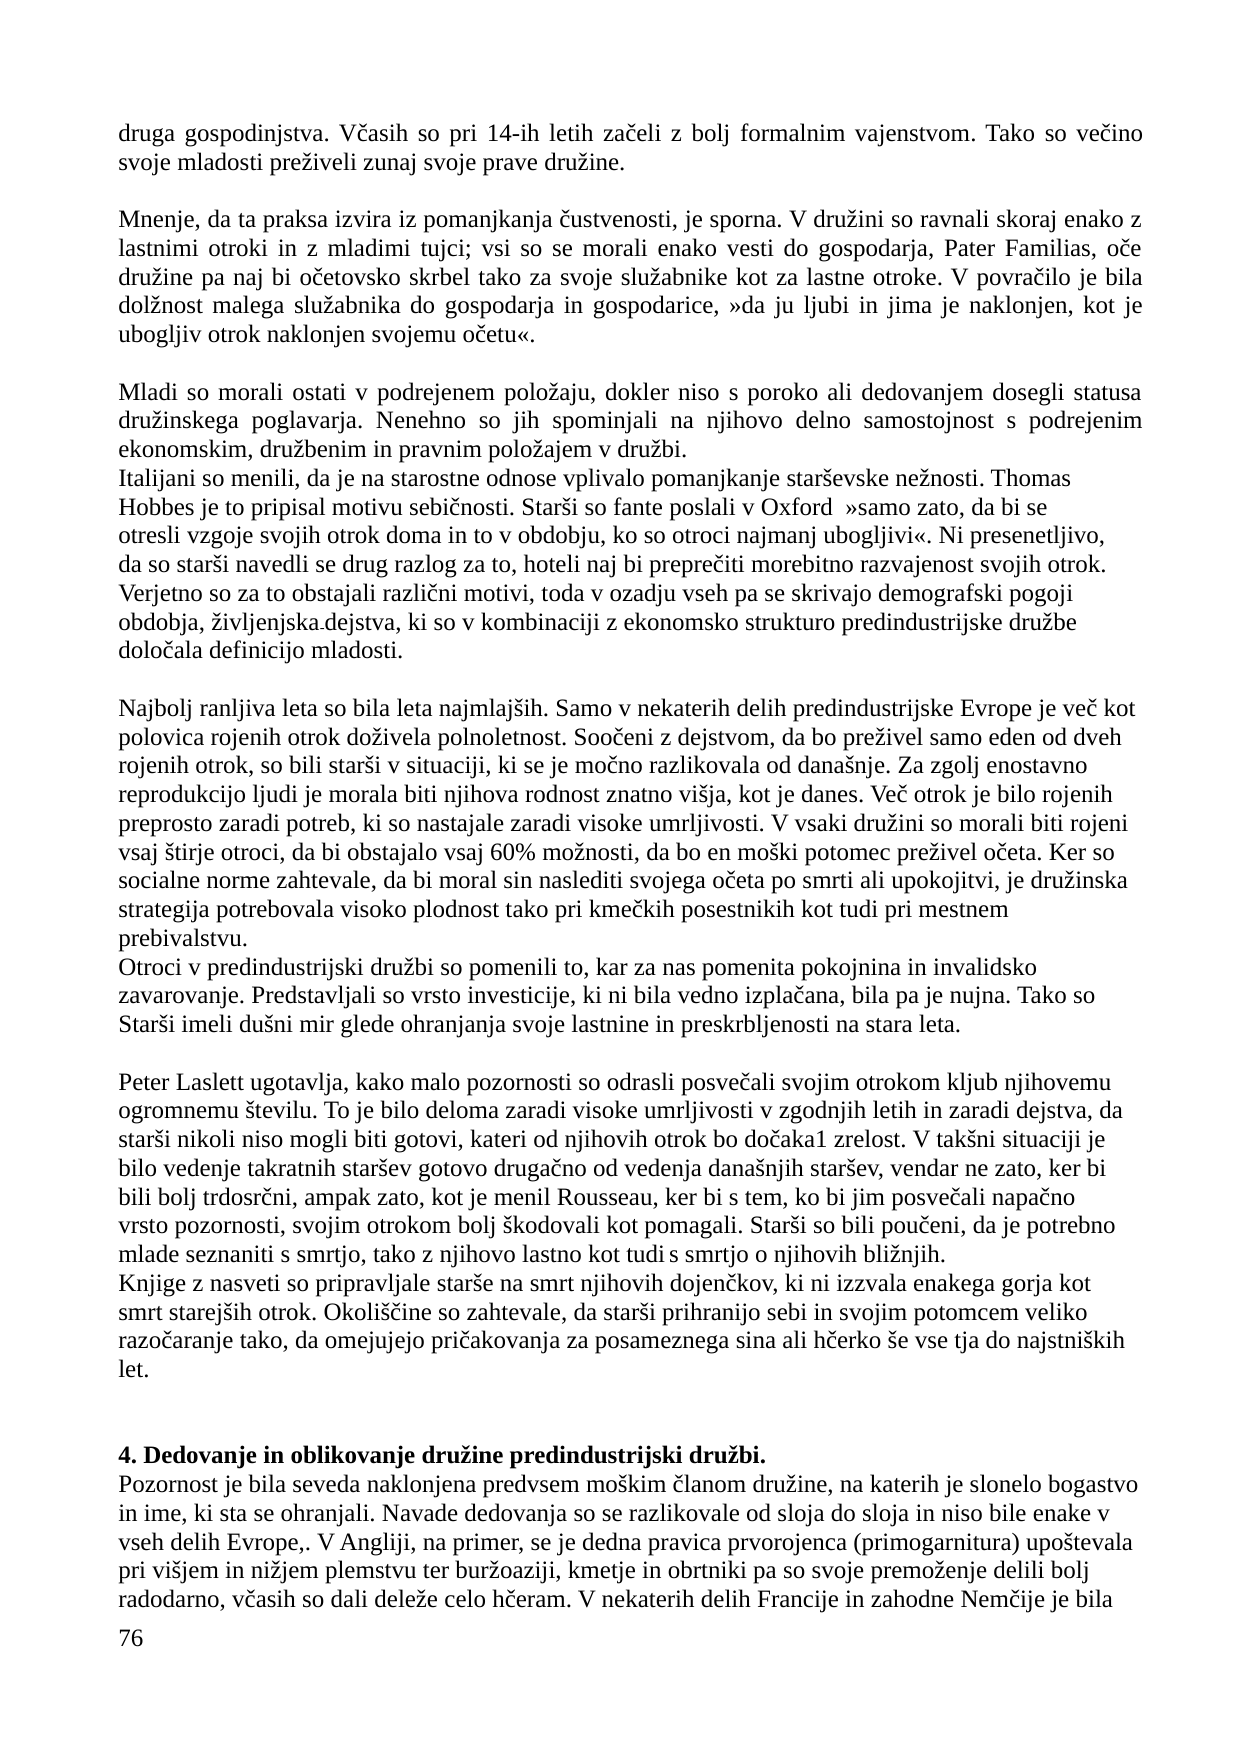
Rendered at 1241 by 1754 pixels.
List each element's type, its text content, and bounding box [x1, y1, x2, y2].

text Mladi so morali ostati v podrejenem položaju, dokler niso s poroko ali dedovanjem dosegli statusa družinskega poglavarja. Nenehno so jih spominjali na njihovo delno samostojnost s podrejenim ekonomskim, družbenim in pravnim položajem v družbi. [118, 377, 1144, 463]
text Pozornost je bila seveda naklonjena predvsem moškim članom družine, na katerih je slonelo bogastvo in ime, ki sta se ohranjali. Navade dedovanja so se razlikovale od sloja do sloja in niso bile enake v vseh delih Evrope,. V Angliji, na primer, se je dedna pravica prvorojenca (primogarnitura) upoštevala pri višjem in nižjem plemstvu ter buržoaziji, kmetje in obrtniki pa so svoje premoženje delili bolj radodarno, včasih so dali deleže celo hčeram. V nekaterih delih Francije in zahodne Nemčije je bila [118, 1469, 1144, 1613]
text Otroci v predindustrijski družbi so pomenili to, kar za nas pomenita pokojnina in invalidsko zavarovanje. Predstavljali so vrsto investicije, ki ni bila vedno izplačana, bila pa je nujna. Tako so Starši imeli dušni mir glede ohranjanja svoje lastnine in preskrbljenosti na stara leta. [118, 952, 1114, 1038]
text 4. Dedovanje in oblikovanje družine predindustrijski družbi. [118, 1441, 1144, 1469]
text Italijani so menili, da je na starostne odnose vplivalo pomanjkanje starševske nežnosti. Thomas Hobbes je to pripisal motivu sebičnosti. Starši so fante poslali v Oxford »samo zato, da bi se otresli vzgoje svojih otrok doma in to v obdobju, ko so otroci najmanj ubogljivi«. Ni presenetljivo, da so starši navedli se drug razlog za to, hoteli naj bi preprečiti morebitno razvajenost svojih otrok. Verjetno so za to obstajali različni motivi, toda v ozadju vseh pa se skrivajo demografski pogoji obdobja, življenjska-dejstva, ki so v kombinaciji z ekonomsko strukturo predindustrijske družbe določala definicijo mladosti. [118, 463, 1114, 664]
text Knjige z nasveti so pripravljale starše na smrt njihovih dojenčkov, ki ni izzvala enakega gorja kot smrt starejših otrok. Okoliščine so zahtevale, da starši prihranijo sebi in svojim potomcem veliko razočaranje tako, da omejujejo pričakovanja za posameznega sina ali hčerko še vse tja do najstniških let. [118, 1268, 1129, 1383]
text Mnenje, da ta praksa izvira iz pomanjkanja čustvenosti, je sporna. V družini so ravnali skoraj enako z lastnimi otroki in z mladimi tujci; vsi so se morali enako vesti do gospodarja, Pater Familias, oče družine pa naj bi očetovsko skrbel tako za svoje služabnike kot za lastne otroke. V povračilo je bila dolžnost malega služabnika do gospodarja in gospodarice, »da ju ljubi in jima je naklonjen, kot je ubogljiv otrok naklonjen svojemu očetu«. [118, 204, 1144, 348]
text Peter Laslett ugotavlja, kako malo pozornosti so odrasli posvečali svojim otrokom kljub njihovemu ogromnemu številu. To je bilo deloma zaradi visoke umrljivosti v zgodnjih letih in zaradi dejstva, da starši nikoli niso mogli biti gotovi, kateri od njihovih otrok bo dočaka1 zrelost. V takšni situaciji je bilo vedenje takratnih staršev gotovo drugačno od vedenja današnjih staršev, vendar ne zato, ker bi bili bolj trdosrčni, ampak zato, kot je menil Rousseau, ker bi s tem, ko bi jim posvečali napačno vrsto pozornosti, svojim otrokom bolj škodovali kot pomagali. Starši so bili poučeni, da je potrebno mlade seznaniti s smrtjo, tako z njihovo lastno kot tudi s smrtjo o njihovih bližnjih. [118, 1067, 1129, 1268]
text Najbolj ranljiva leta so bila leta najmlajših. Samo v nekaterih delih predindustrijske Evrope je več kot polovica rojenih otrok doživela polnoletnost. Soočeni z dejstvom, da bo preživel samo eden od dveh rojenih otrok, so bili starši v situaciji, ki se je močno razlikovala od današnje. Za zgolj enostavno reprodukcijo ljudi je morala biti njihova rodnost znatno višja, kot je danes. Več otrok je bilo rojenih preprosto zaradi potreb, ki so nastajale zaradi visoke umrljivosti. V vsaki družini so morali biti rojeni vsaj štirje otroci, da bi obstajalo vsaj 60% možnosti, da bo en moški potomec preživel očeta. Ker so socialne norme zahtevale, da bi moral sin naslediti svojega očeta po smrti ali upokojitvi, je družinska strategija potrebovala visoko plodnost tako pri kmečkih posestnikih kot tudi pri mestnem prebivalstvu. [118, 693, 1144, 952]
text druga gospodinjstva. Včasih so pri 14-ih letih začeli z bolj formalnim vajenstvom. Tako so večino svoje mladosti preživeli zunaj svoje prave družine. [118, 118, 1144, 176]
